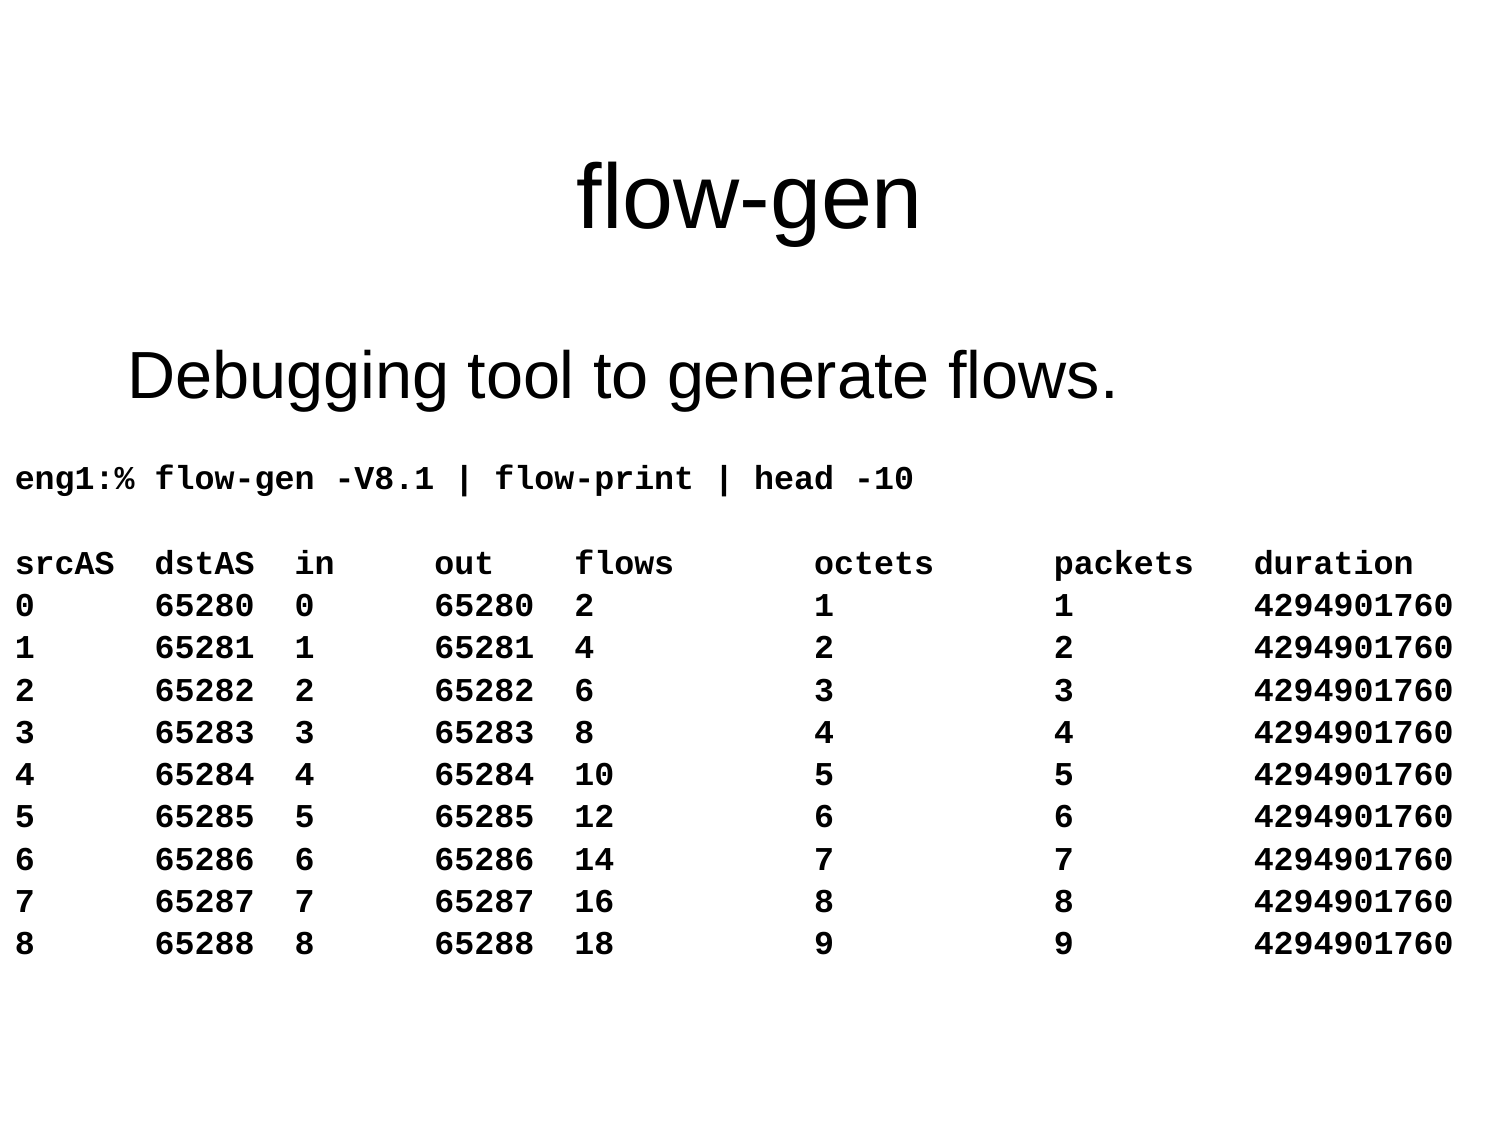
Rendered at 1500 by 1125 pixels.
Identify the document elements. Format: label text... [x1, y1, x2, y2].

title flow-gen [112, 99, 1388, 288]
text_box eng1:% flow-gen -V8.1 | flow-print | head -10 srcAS dstAS in out flows octets packets duration 0 65280 0 65280 2 1 1 4294901760 1 65281 1 65281 4 2 2 4294901760 2 65282 2 65282 6 3 3 4294901760 3 65283 3 65283 8 4 4 4294901760 4 65284 4 65284 10 5 5 4294901760 5 65285 5 65285 12 6 6 4294901760 6 65286 6 65286 14 7 7 4294901760 7 65287 7 65287 16 8 8 4294901760 8 65288 8 65288 18 9 9 4294901760 [0, 450, 1500, 947]
list Debugging tool to generate flows. [112, 324, 1388, 450]
